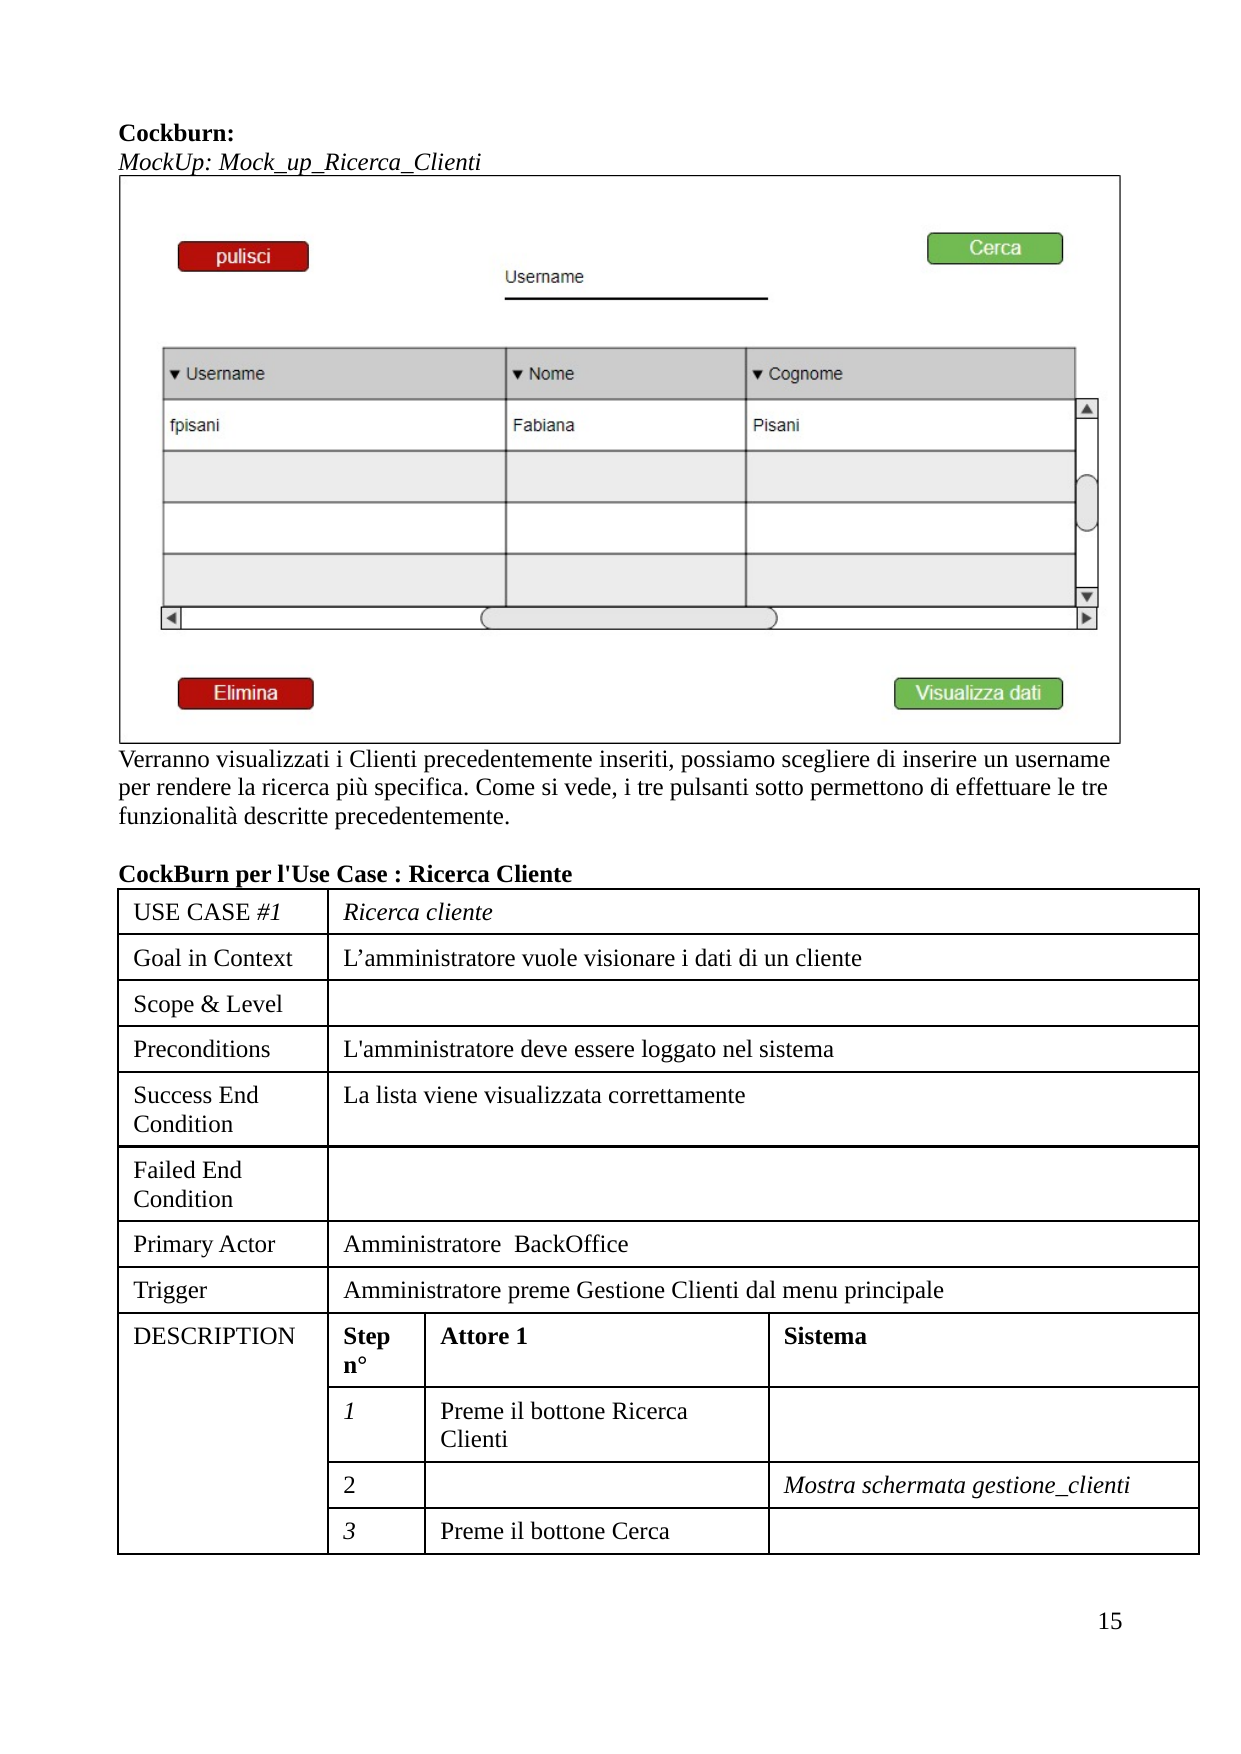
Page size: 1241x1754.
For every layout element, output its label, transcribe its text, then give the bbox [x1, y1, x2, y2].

picture [118, 175, 1122, 744]
text Cockburn: [118, 118, 1122, 147]
table_header Ricerca cliente [329, 890, 1198, 933]
table_cell Mostra schermata gestione_clienti [770, 1463, 1198, 1507]
table_cell La lista viene visualizzata correttamente [329, 1073, 1198, 1145]
table_cell Step n° [329, 1314, 424, 1386]
table_cell Goal in Context [119, 935, 327, 979]
table_cell Trigger [119, 1268, 327, 1312]
text CockBurn per l'Use Case : Ricerca Cliente [118, 859, 1122, 887]
table_cell [426, 1463, 768, 1507]
table_cell Preme il bottone Ricerca Clienti [426, 1388, 768, 1461]
table_cell L'amministratore deve essere loggato nel sistema [329, 1027, 1198, 1071]
table_cell Primary Actor [119, 1222, 327, 1266]
table_cell [329, 981, 1198, 1025]
table_cell Amministratore BackOffice [329, 1222, 1198, 1266]
table_cell [770, 1388, 1198, 1461]
table_cell L’amministratore vuole visionare i dati di un cliente [329, 935, 1198, 979]
table_cell Preconditions [119, 1027, 327, 1071]
text Verranno visualizzati i Clienti precedentemente inseriti, possiamo scegliere di inserire un username per rendere la ricerca più specifica. Come si vede, i tre pulsanti sotto permettono di effettuare le tre funzionalità descritte precedentemente. [118, 744, 1122, 830]
table_cell 2 [329, 1463, 424, 1507]
table_cell Success End Condition [119, 1073, 327, 1145]
table_cell 1 [329, 1388, 424, 1461]
table_cell Amministratore preme Gestione Clienti dal menu principale [329, 1268, 1198, 1312]
table_cell Attore 1 [426, 1314, 768, 1386]
table_cell DESCRIPTION [119, 1314, 327, 1552]
text MockUp: Mock_up_Ricerca_Clienti [118, 147, 1122, 175]
table_header USE CASE #1 [119, 890, 327, 933]
table_cell Preme il bottone Cerca [426, 1509, 768, 1552]
table_cell [329, 1148, 1198, 1220]
table_cell [770, 1509, 1198, 1552]
table_cell Sistema [770, 1314, 1198, 1386]
table_cell Failed End Condition [119, 1148, 327, 1220]
table_cell 3 [329, 1509, 424, 1552]
table_cell Scope & Level [119, 981, 327, 1025]
